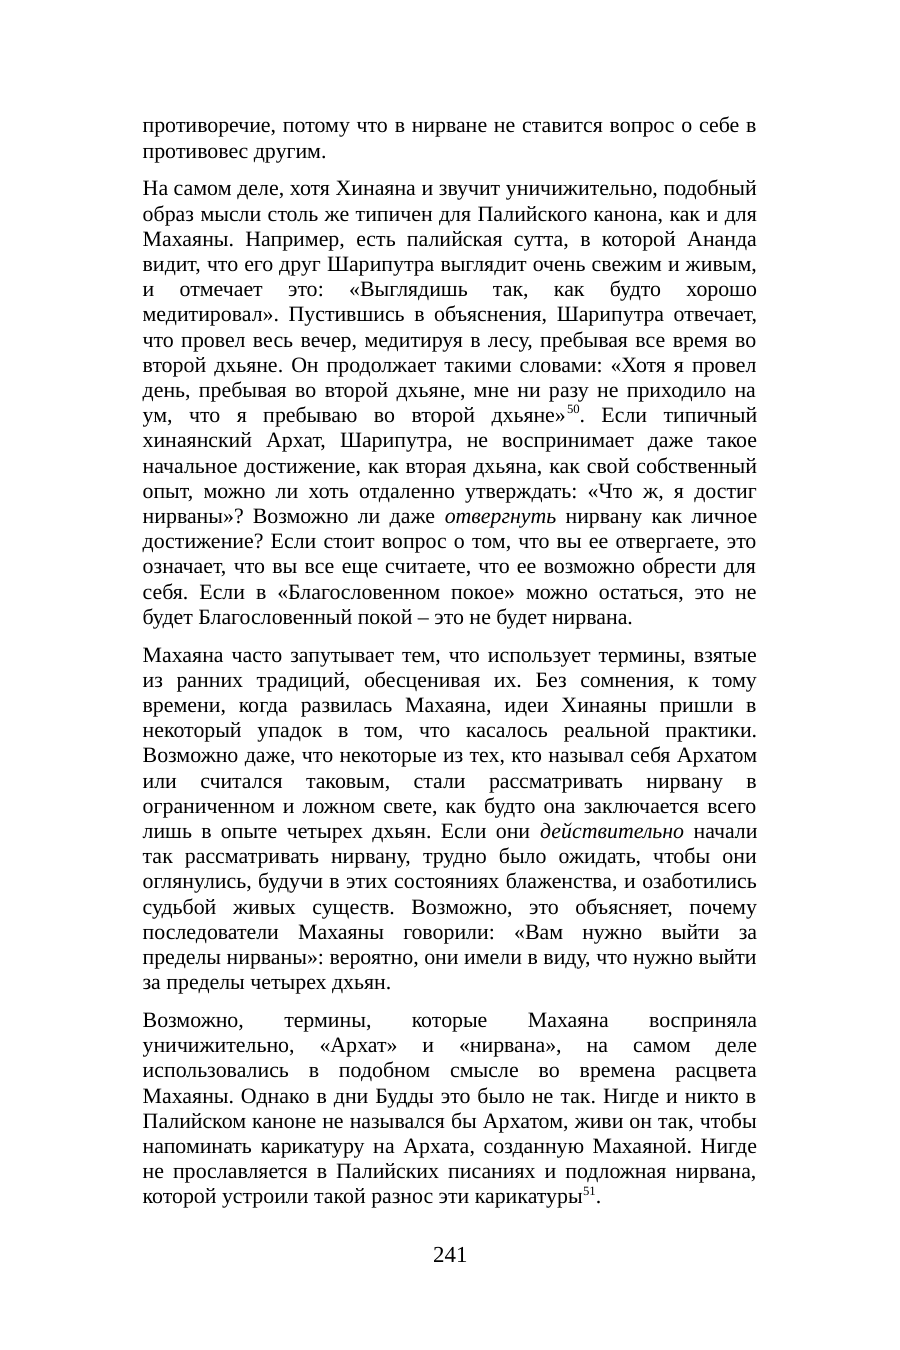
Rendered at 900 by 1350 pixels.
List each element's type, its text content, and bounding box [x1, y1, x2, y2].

text На самом деле, хотя Хинаяна и звучит уничижительно, подобный образ мысли столь же типичен для Палийского канона, как и для Махаяны. Например, есть палийская сутта, в которой Ананда видит, что его друг Шарипутра выглядит очень свежим и живым, и отмечает это: «Выглядишь так, как будто хорошо медитировал». Пустившись в объяснения, Шарипутра отвечает, что провел весь вечер, медитируя в лесу, пребывая все время во второй дхьяне. Он продолжает такими словами: «Хотя я провел день, пребывая во второй дхьяне, мне ни разу не приходило на ум, что я пребываю во второй дхьяне»50. Если типичный хинаянский Архат, Шарипутра, не воспринимает даже такое начальное достижение, как вторая дхьяна, как свой собственный опыт, можно ли хоть отдаленно утверждать: «Что ж, я достиг нирваны»? Возможно ли даже отвергнуть нирвану как личное достижение? Если стоит вопрос о том, что вы ее отвергаете, это означает, что вы все еще считаете, что ее возможно обрести для себя. Если в «Благословенном покое» можно остаться, это не будет Благословенный покой – это не будет нирвана. [142, 175, 757, 629]
text противоречие, потому что в нирване не ставится вопрос о себе в противовес другим. [142, 112, 757, 163]
text Махаяна часто запутывает тем, что использует термины, взятые из ранних традиций, обесценивая их. Без сомнения, к тому времени, когда развилась Махаяна, идеи Хинаяны пришли в некоторый упадок в том, что касалось реальной практики. Возможно даже, что некоторые из тех, кто называл себя Архатом или считался таковым, стали рассматривать нирвану в ограниченном и ложном свете, как будто она заключается всего лишь в опыте четырех дхьян. Если они действительно начали так рассматривать нирвану, трудно было ожидать, чтобы они оглянулись, будучи в этих состояниях блаженства, и озаботились судьбой живых существ. Возможно, это объясняет, почему последователи Махаяны говорили: «Вам нужно выйти за пределы нирваны»: вероятно, они имели в виду, что нужно выйти за пределы четырех дхьян. [142, 642, 757, 994]
text Возможно, термины, которые Махаяна восприняла уничижительно, «Архат» и «нирвана», на самом деле использовались в подобном смысле во времена расцвета Махаяны. Однако в дни Будды это было не так. Нигде и никто в Палийском каноне не назывался бы Архатом, живи он так, чтобы напоминать карикатуру на Архата, созданную Махаяной. Нигде не прославляется в Палийских писаниях и подложная нирвана, которой устроили такой разнос эти карикатуры51. [142, 1007, 757, 1209]
